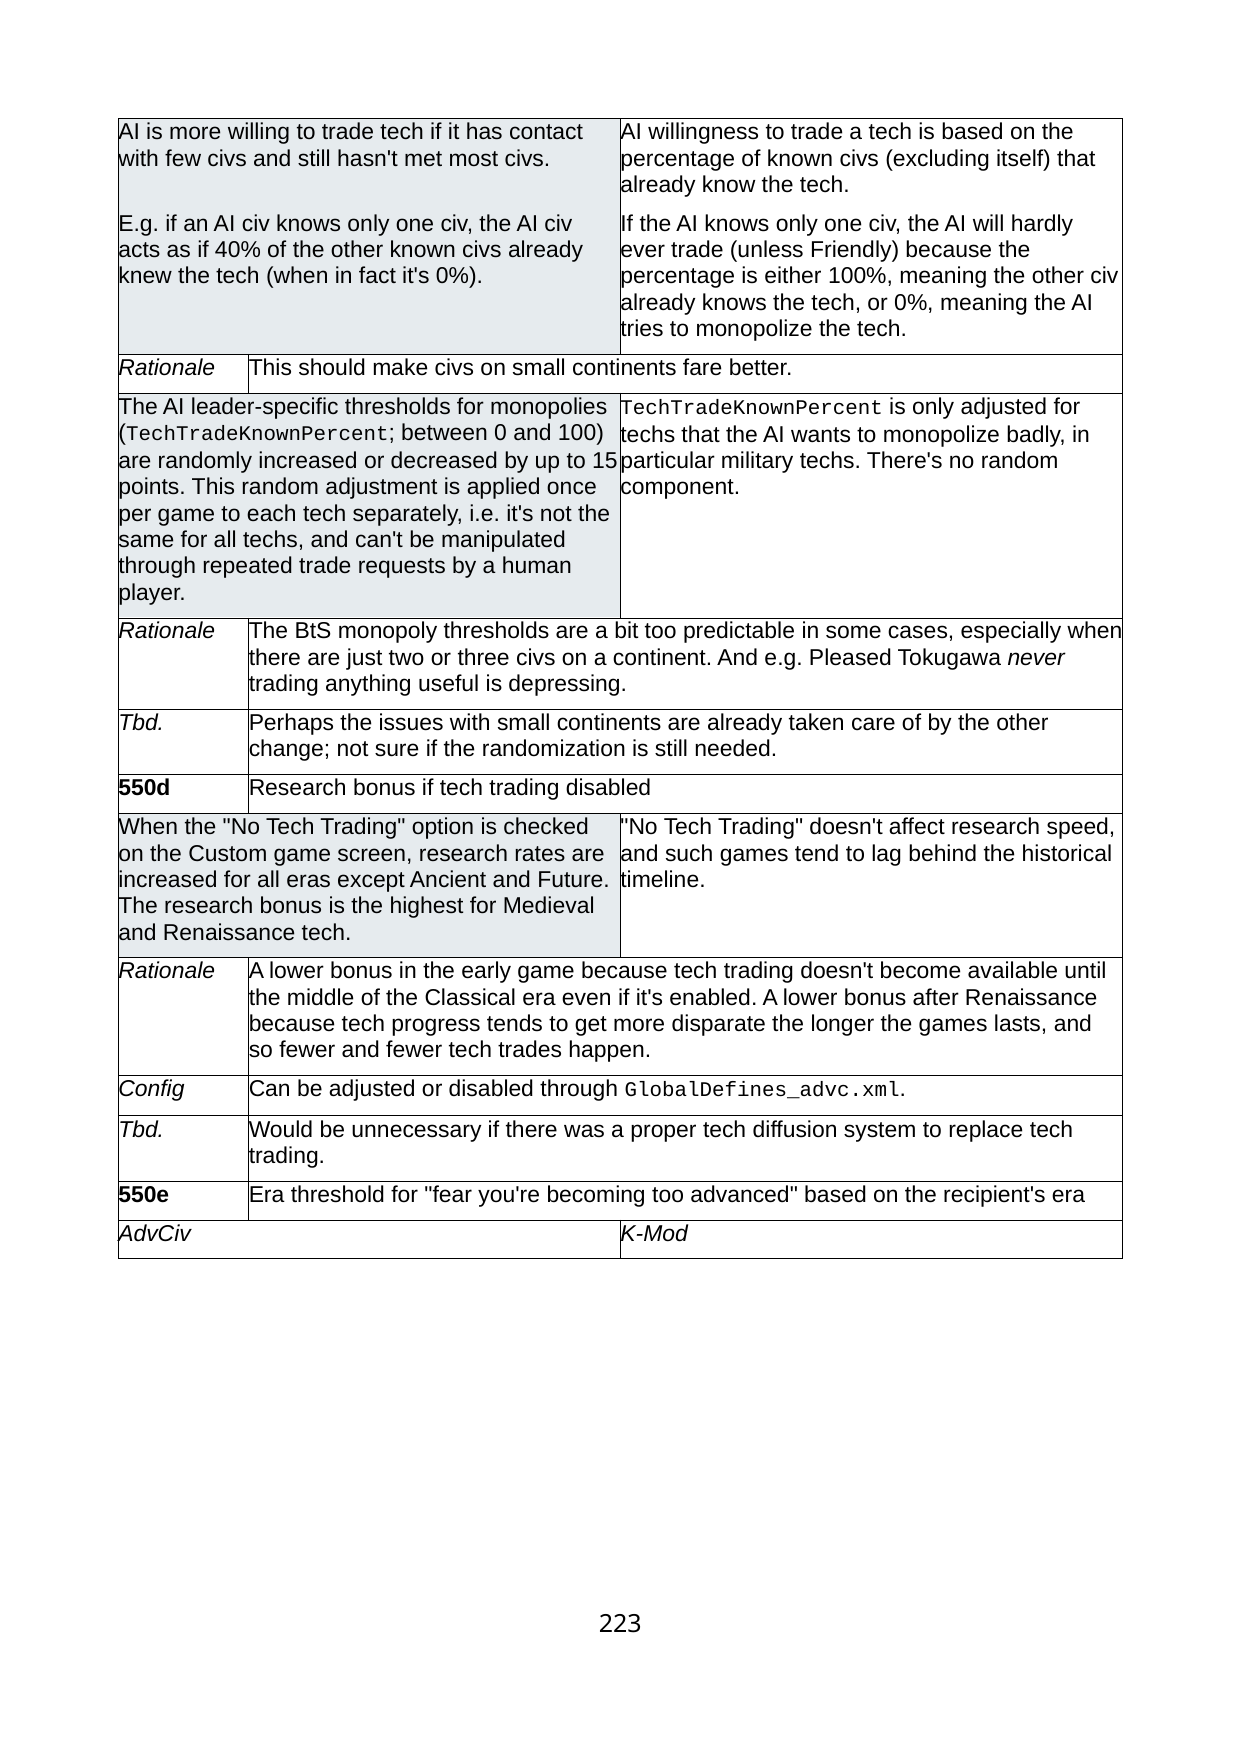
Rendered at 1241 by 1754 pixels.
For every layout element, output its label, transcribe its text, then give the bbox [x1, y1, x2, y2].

table_cell Rationale [119, 355, 248, 393]
table_cell A lower bonus in the early game because tech trading doesn't become available until the middle of the Classical era even if it's enabled. A lower bonus after Renaissance because tech progress tends to get more disparate the longer the games lasts, and so fewer and fewer tech trades happen. [249, 958, 1122, 1075]
table_cell K-Mod [621, 1221, 1122, 1258]
table_cell Tbd. [119, 710, 248, 774]
table_cell Config [119, 1076, 248, 1115]
table_cell TechTradeKnownPercent is only adjusted for techs that the AI wants to monopolize badly, in particular military techs. There's no random component. [621, 394, 1122, 617]
table_cell AdvCiv [119, 1221, 620, 1258]
table_cell AI willingness to trade a tech is based on the percentage of known civs (excluding itself) that already know the tech. If the AI knows only one civ, the AI will hardly ever trade (unless Friendly) because the percentage is either 100%, meaning the other civ already knows the tech, or 0%, meaning the AI tries to monopolize the tech. [621, 119, 1122, 354]
table_cell Perhaps the issues with small continents are already taken care of by the other change; not sure if the randomization is still needed. [249, 710, 1122, 774]
table_cell Would be unnecessary if there was a proper tech diffusion system to replace tech trading. [249, 1116, 1122, 1181]
table_cell 550d [119, 775, 248, 813]
table_cell Can be adjusted or disabled through GlobalDefines_advc.xml. [249, 1076, 1122, 1115]
table_cell 550e [119, 1182, 248, 1219]
table_cell The AI leader-specific thresholds for monopolies (TechTradeKnownPercent; between 0 and 100) are randomly increased or decreased by up to 15 points. This random adjustment is applied once per game to each tech separately, i.e. it's not the same for all techs, and can't be manipulated through repeated trade requests by a human player. [119, 394, 620, 617]
table_cell Rationale [119, 958, 248, 1075]
table_cell This should make civs on small continents fare better. [249, 355, 1122, 393]
table_cell Era threshold for "fear you're becoming too advanced" based on the recipient's era [249, 1182, 1122, 1219]
table_cell Tbd. [119, 1116, 248, 1181]
table_cell The BtS monopoly thresholds are a bit too predictable in some cases, especially when there are just two or three civs on a continent. And e.g. Pleased Tokugawa never trading anything useful is depressing. [249, 619, 1122, 709]
table_cell Rationale [119, 619, 248, 709]
table_cell Research bonus if tech trading disabled [249, 775, 1122, 813]
table_cell When the "No Tech Trading" option is checked on the Custom game screen, research rates are increased for all eras except Ancient and Future. The research bonus is the highest for Medieval and Renaissance tech. [119, 814, 620, 957]
table_cell "No Tech Trading" doesn't affect research speed, and such games tend to lag behind the historical timeline. [621, 814, 1122, 957]
table_cell AI is more willing to trade tech if it has contact with few civs and still hasn't met most civs. E.g. if an AI civ knows only one civ, the AI civ acts as if 40% of the other known civs already knew the tech (when in fact it's 0%). [119, 119, 620, 354]
